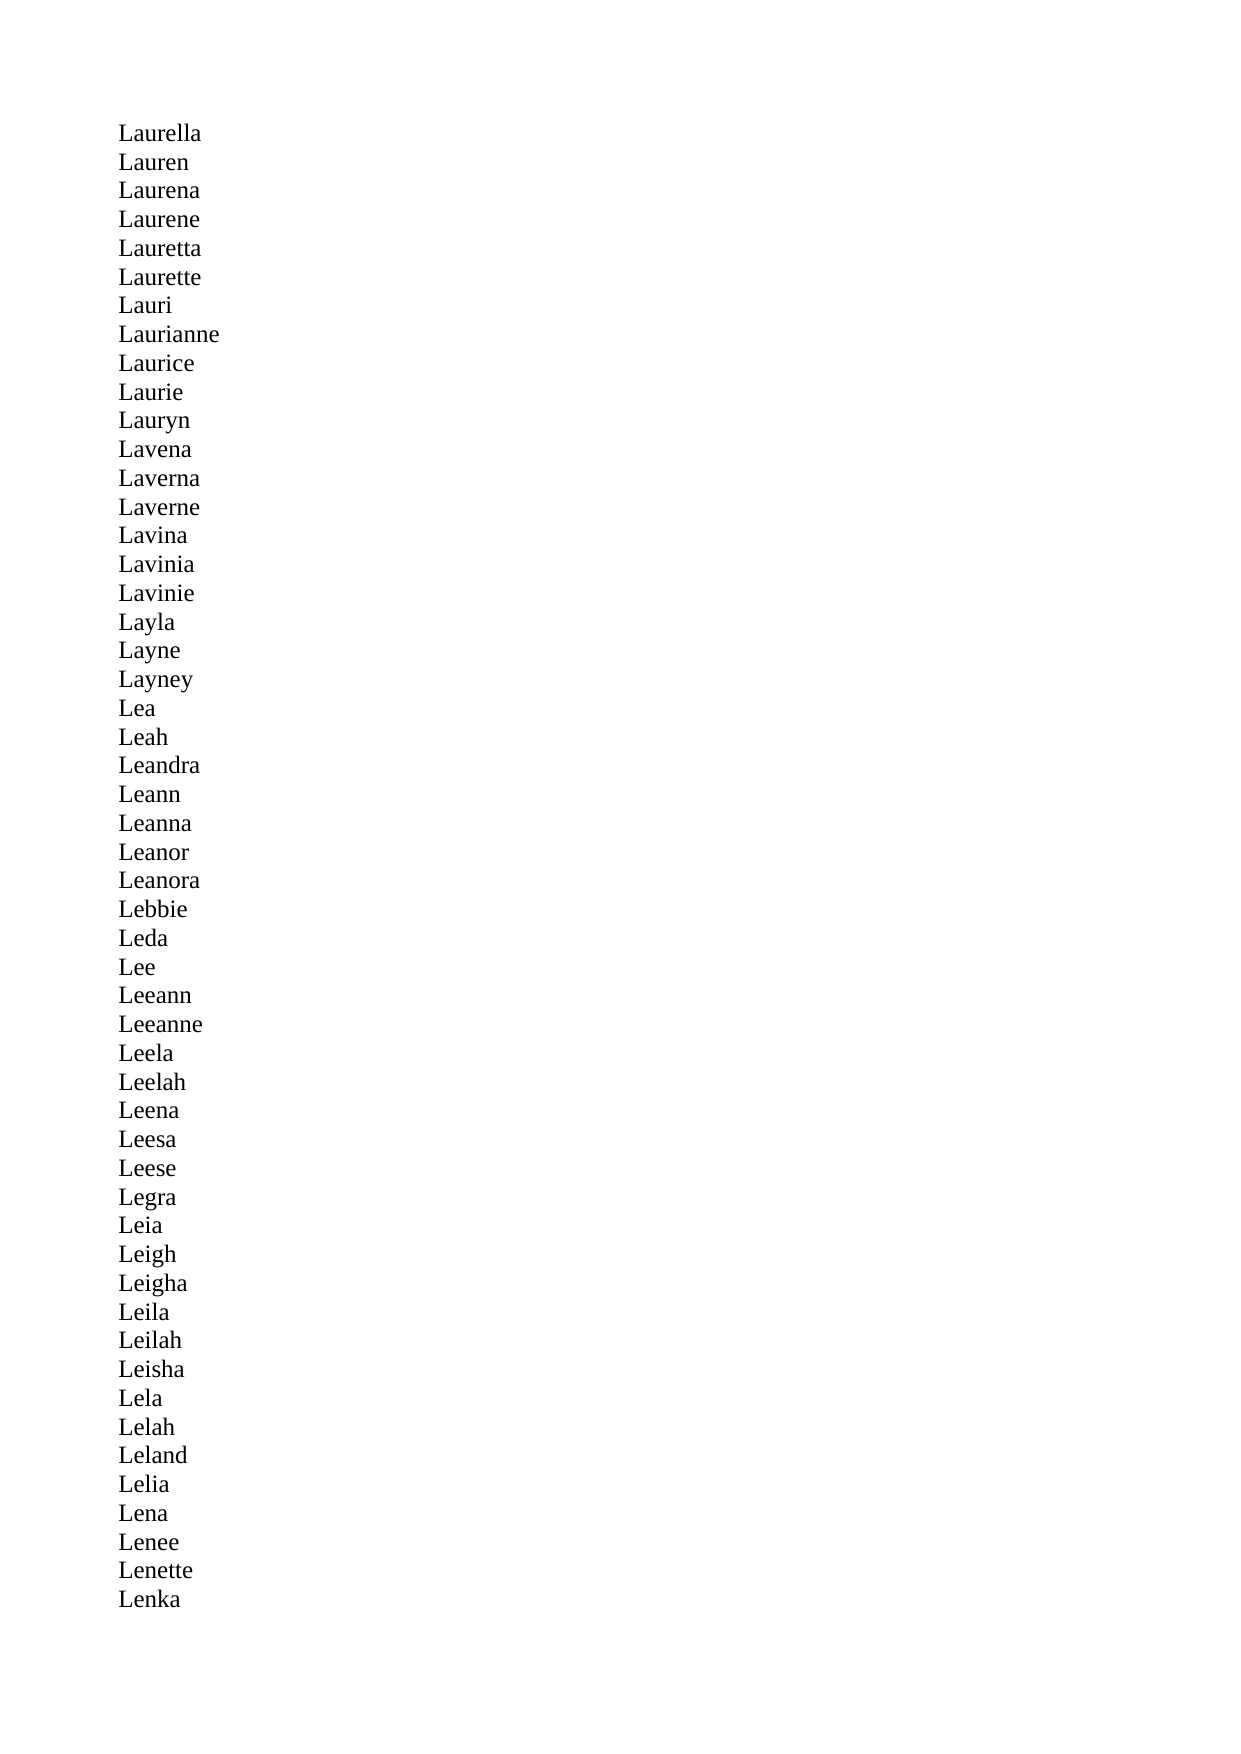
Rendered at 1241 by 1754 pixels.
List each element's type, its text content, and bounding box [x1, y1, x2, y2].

text Laurena [118, 176, 1122, 204]
text Lea [118, 693, 1122, 722]
text Layla [118, 607, 1122, 636]
text Lavena [118, 434, 1122, 463]
text Leah [118, 722, 1122, 751]
text Leisha [118, 1354, 1122, 1383]
text Lauryn [118, 406, 1122, 434]
text Lelah [118, 1412, 1122, 1441]
text Laurene [118, 204, 1122, 233]
text Lauren [118, 147, 1122, 176]
text Layne [118, 636, 1122, 664]
text Lee [118, 952, 1122, 981]
text Laurice [118, 348, 1122, 377]
text Leela [118, 1038, 1122, 1067]
text Leia [118, 1211, 1122, 1239]
text Leilah [118, 1326, 1122, 1354]
text Leland [118, 1441, 1122, 1469]
text Leese [118, 1153, 1122, 1182]
text Leena [118, 1096, 1122, 1124]
text Lauri [118, 291, 1122, 319]
text Layney [118, 664, 1122, 693]
text Leann [118, 779, 1122, 808]
text Leesa [118, 1124, 1122, 1153]
text Laurie [118, 377, 1122, 406]
text Leeann [118, 981, 1122, 1009]
text Laurella [118, 118, 1122, 147]
text Laurette [118, 262, 1122, 291]
text Laurianne [118, 319, 1122, 348]
text Leda [118, 923, 1122, 952]
text Lela [118, 1383, 1122, 1412]
text Leigha [118, 1268, 1122, 1297]
text Lelia [118, 1469, 1122, 1498]
text Lenee [118, 1527, 1122, 1556]
text Leanna [118, 808, 1122, 837]
text Lavinia [118, 549, 1122, 578]
text Leila [118, 1297, 1122, 1326]
text Laverna [118, 463, 1122, 492]
text Lebbie [118, 894, 1122, 923]
text Legra [118, 1182, 1122, 1211]
text Lena [118, 1498, 1122, 1527]
text Leelah [118, 1067, 1122, 1096]
text Lavinie [118, 578, 1122, 607]
text Leanor [118, 837, 1122, 866]
text Laverne [118, 492, 1122, 521]
text Lenette [118, 1556, 1122, 1584]
text Leeanne [118, 1009, 1122, 1038]
text Lavina [118, 521, 1122, 549]
text Leandra [118, 751, 1122, 779]
text Leanora [118, 866, 1122, 894]
text Lenka [118, 1584, 1122, 1613]
text Lauretta [118, 233, 1122, 262]
text Leigh [118, 1239, 1122, 1268]
